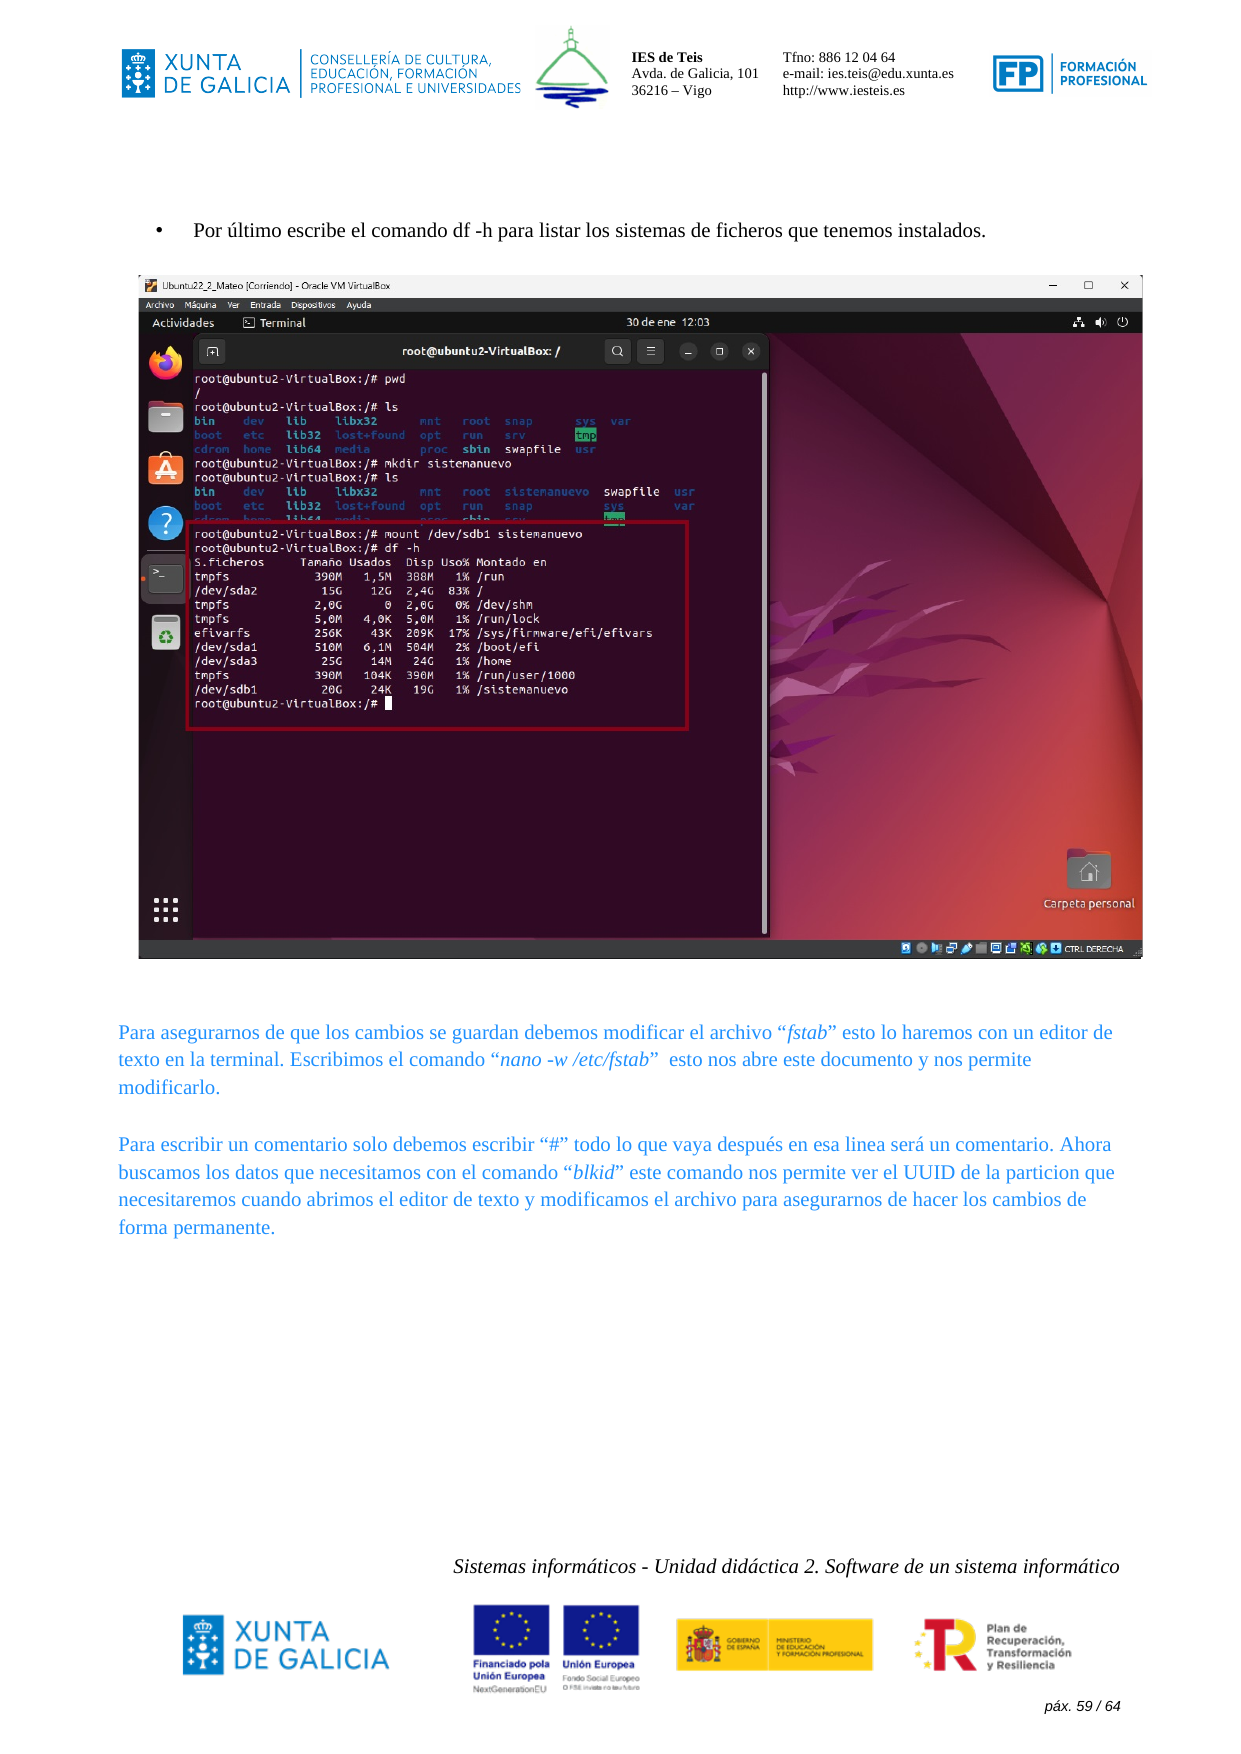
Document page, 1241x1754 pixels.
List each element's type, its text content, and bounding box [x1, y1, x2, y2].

text Para asegurarnos de que los cambios se guardan debemos modificar el archivo “fstab” esto lo haremos con un editor de texto en la terminal. Escribimos el comando “nano -w /etc/fstab” esto nos abre este documento y nos permite modificarlo. [118, 1020, 1122, 1099]
picture [138, 275, 1143, 959]
picture [182, 1593, 1085, 1700]
text Para escribir un comentario solo debemos escribir “#” todo lo que vaya después en esa linea será un comentario. Ahora buscamos los datos que necesitamos con el comando “blkid” este comando nos permite ver el UUID de la particion que necesitaremos cuando abrimos el editor de texto y modificamos el archivo para asegurarnos de hacer los cambios de forma permanente. [118, 1132, 1122, 1239]
picture [534, 25, 611, 110]
picture [121, 49, 521, 98]
picture [989, 50, 1153, 97]
list Por último escribe el comando df -h para listar los sistemas de ficheros que tenemos instalados. [156, 217, 1122, 242]
